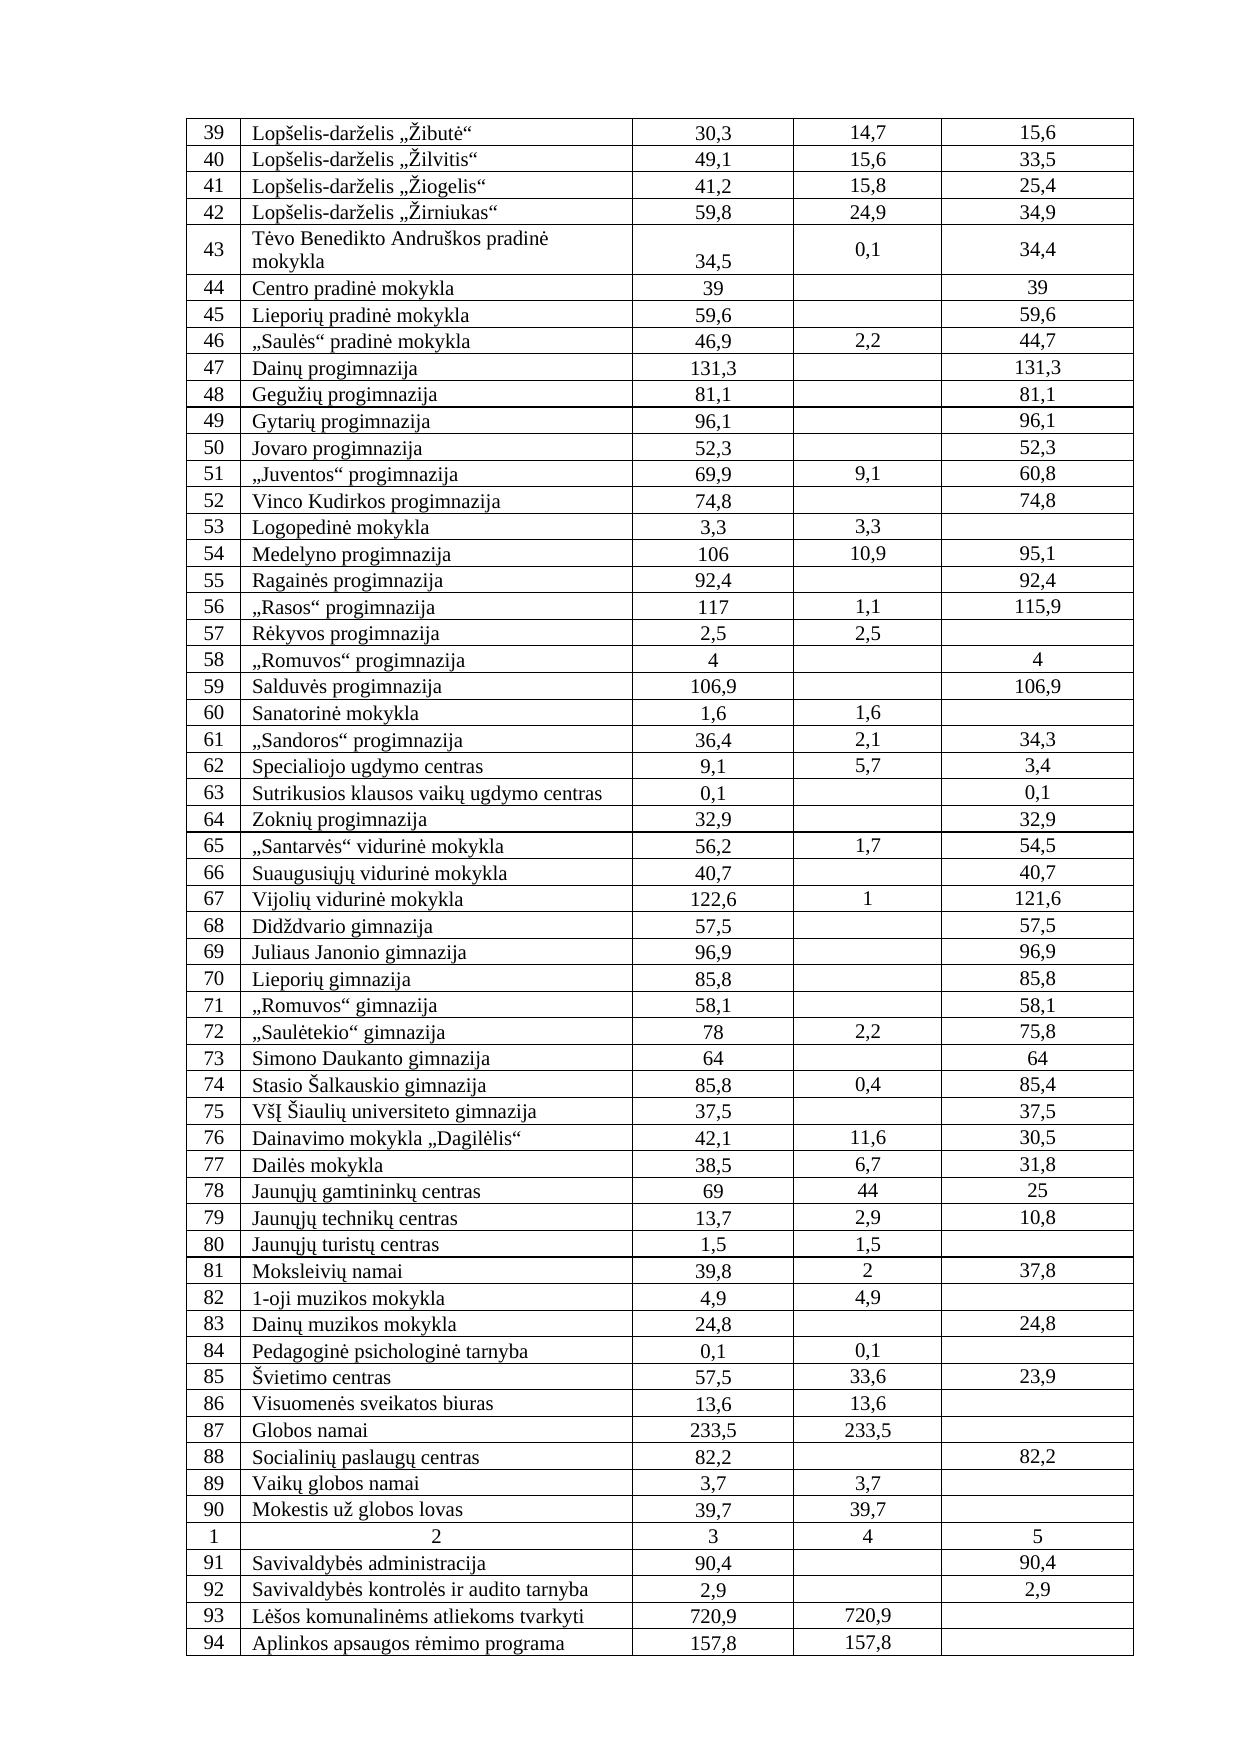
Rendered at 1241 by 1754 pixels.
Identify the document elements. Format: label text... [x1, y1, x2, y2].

table_cell 32,9 [633, 806, 793, 831]
table_cell 90,4 [633, 1550, 793, 1575]
table_cell 91 [187, 1550, 240, 1575]
table_cell 74,8 [633, 487, 793, 513]
table_cell 34,9 [942, 199, 1133, 224]
table_cell 60,8 [942, 461, 1133, 486]
table_cell 0,4 [794, 1071, 941, 1097]
table_cell [794, 275, 941, 300]
table_cell 44,7 [942, 328, 1133, 353]
table_cell [942, 700, 1133, 725]
table_cell 46,9 [633, 328, 793, 353]
table_cell 23,9 [942, 1364, 1133, 1389]
table_cell 42 [187, 199, 240, 224]
table_cell Jovaro progimnazija [241, 434, 632, 459]
table_cell [942, 1284, 1133, 1309]
table_cell 2,2 [794, 328, 941, 353]
table_cell 11,6 [794, 1125, 941, 1150]
table_cell 121,6 [942, 886, 1133, 911]
table_cell 33,6 [794, 1364, 941, 1389]
table_cell 720,9 [633, 1603, 793, 1628]
table_cell [794, 859, 941, 884]
table_cell 49 [187, 408, 240, 433]
table_cell 15,6 [942, 119, 1133, 145]
table_cell 1 [794, 886, 941, 911]
table_cell 93 [187, 1603, 240, 1628]
table_cell Suaugusiųjų vidurinė mokykla [241, 859, 632, 884]
table_cell 62 [187, 753, 240, 778]
table_cell 69,9 [633, 461, 793, 486]
table_cell „Saulėtekio“ gimnazija [241, 1018, 632, 1044]
table_cell [794, 487, 941, 513]
table_cell Gytarių progimnazija [241, 408, 632, 433]
table_cell 78 [187, 1178, 240, 1203]
table_cell 3,7 [633, 1470, 793, 1495]
table_cell 38,5 [633, 1151, 793, 1177]
table_cell [794, 779, 941, 805]
table_cell 40,7 [942, 859, 1133, 884]
table_cell [942, 1337, 1133, 1363]
table_cell 96,1 [633, 408, 793, 433]
table_cell Globos namai [241, 1417, 632, 1442]
table_cell 78 [633, 1018, 793, 1044]
table_cell 56,2 [633, 833, 793, 858]
table_cell [794, 806, 941, 831]
table_cell 30,5 [942, 1125, 1133, 1150]
table_cell 5 [942, 1523, 1133, 1548]
table_cell 55 [187, 567, 240, 592]
table_cell „Romuvos“ progimnazija [241, 646, 632, 672]
table_cell Specialiojo ugdymo centras [241, 753, 632, 778]
table_cell „Sandoros“ progimnazija [241, 726, 632, 752]
table_cell 94 [187, 1629, 240, 1655]
table_cell Dainavimo mokykla „Dagilėlis“ [241, 1125, 632, 1150]
table_cell 71 [187, 992, 240, 1017]
table_cell Aplinkos apsaugos rėmimo programa [241, 1629, 632, 1655]
table_cell 49,1 [633, 146, 793, 171]
table_cell 2 [241, 1523, 632, 1548]
table_cell [794, 1443, 941, 1469]
table_cell 47 [187, 354, 240, 380]
table_cell 34,5 [633, 225, 793, 273]
table_cell 39 [942, 275, 1133, 300]
table_cell Vijolių vidurinė mokykla [241, 886, 632, 911]
table_cell 37,5 [633, 1098, 793, 1123]
table_cell 76 [187, 1125, 240, 1150]
table_cell 79 [187, 1204, 240, 1230]
table_cell VšĮ Šiaulių universiteto gimnazija [241, 1098, 632, 1123]
table_cell Gegužių progimnazija [241, 381, 632, 406]
table_cell 13,6 [633, 1390, 793, 1416]
table_cell 3,3 [794, 514, 941, 539]
table_cell 57,5 [633, 912, 793, 938]
table_cell 40 [187, 146, 240, 171]
table_cell Sutrikusios klausos vaikų ugdymo centras [241, 779, 632, 805]
table_cell 53 [187, 514, 240, 539]
table_cell 51 [187, 461, 240, 486]
table_cell 59 [187, 673, 240, 698]
table_cell Rėkyvos progimnazija [241, 620, 632, 645]
table_cell 9,1 [794, 461, 941, 486]
table_cell 2 [794, 1258, 941, 1283]
table_cell 96,1 [942, 408, 1133, 433]
table_cell [942, 1417, 1133, 1442]
table_cell 32,9 [942, 806, 1133, 831]
table_cell 233,5 [794, 1417, 941, 1442]
table_cell 0,1 [794, 225, 941, 273]
table_cell Dainų progimnazija [241, 354, 632, 380]
table_cell 85,8 [942, 965, 1133, 991]
table_cell 39,8 [633, 1258, 793, 1283]
table_cell 0,1 [633, 779, 793, 805]
table_cell 86 [187, 1390, 240, 1416]
table_cell Juliaus Janonio gimnazija [241, 939, 632, 964]
table_cell [942, 1390, 1133, 1416]
table_cell 15,6 [794, 146, 941, 171]
table_cell 87 [187, 1417, 240, 1442]
table_cell 34,3 [942, 726, 1133, 752]
table_cell [794, 1576, 941, 1602]
table_cell 66 [187, 859, 240, 884]
table_cell 1-oji muzikos mokykla [241, 1284, 632, 1309]
table_cell 10,8 [942, 1204, 1133, 1230]
table_cell 1,5 [633, 1231, 793, 1256]
table_cell Lopšelis-darželis „Žiogelis“ [241, 172, 632, 198]
table_cell 3 [633, 1523, 793, 1548]
table_cell 54 [187, 540, 240, 566]
table_cell 57 [187, 620, 240, 645]
table_cell Lėšos komunalinėms atliekoms tvarkyti [241, 1603, 632, 1628]
table_cell 33,5 [942, 146, 1133, 171]
table_cell 85,8 [633, 1071, 793, 1097]
table_cell [942, 1231, 1133, 1256]
table_cell [794, 939, 941, 964]
table_cell Logopedinė mokykla [241, 514, 632, 539]
table_cell 42,1 [633, 1125, 793, 1150]
table_cell 106,9 [633, 673, 793, 698]
table_cell 1 [187, 1523, 240, 1548]
table_cell 5,7 [794, 753, 941, 778]
table_cell 96,9 [633, 939, 793, 964]
table_cell 82 [187, 1284, 240, 1309]
table_cell 90 [187, 1496, 240, 1522]
table_cell 82,2 [633, 1443, 793, 1469]
table_cell 14,7 [794, 119, 941, 145]
table_cell 92 [187, 1576, 240, 1602]
table_cell [794, 1045, 941, 1070]
table_cell „Saulės“ pradinė mokykla [241, 328, 632, 353]
table_cell [794, 301, 941, 327]
table_cell Centro pradinė mokykla [241, 275, 632, 300]
table_cell 0,1 [942, 779, 1133, 805]
table_cell 84 [187, 1337, 240, 1363]
table_cell 69 [633, 1178, 793, 1203]
table_cell [794, 434, 941, 459]
table_cell Tėvo Benedikto Andruškos pradinė mokykla [241, 225, 632, 273]
table_cell 2,9 [794, 1204, 941, 1230]
table_cell 81 [187, 1258, 240, 1283]
table_cell Moksleivių namai [241, 1258, 632, 1283]
table_cell Dainų muzikos mokykla [241, 1311, 632, 1336]
table_cell 25,4 [942, 172, 1133, 198]
table_cell 92,4 [942, 567, 1133, 592]
table_cell 13,6 [794, 1390, 941, 1416]
table_cell 59,6 [633, 301, 793, 327]
table_cell 81,1 [942, 381, 1133, 406]
table_cell 13,7 [633, 1204, 793, 1230]
table_cell 44 [794, 1178, 941, 1203]
table_cell 106,9 [942, 673, 1133, 698]
table_cell Vaikų globos namai [241, 1470, 632, 1495]
table_cell 58,1 [633, 992, 793, 1017]
table_cell 83 [187, 1311, 240, 1336]
table_cell 77 [187, 1151, 240, 1177]
table_cell 74,8 [942, 487, 1133, 513]
table_cell 2,5 [633, 620, 793, 645]
table_cell 37,8 [942, 1258, 1133, 1283]
table_cell 2,2 [794, 1018, 941, 1044]
table_cell [794, 1098, 941, 1123]
table_cell Visuomenės sveikatos biuras [241, 1390, 632, 1416]
table_cell 39,7 [633, 1496, 793, 1522]
table_cell 90,4 [942, 1550, 1133, 1575]
table_cell [794, 1550, 941, 1575]
table_cell 82,2 [942, 1443, 1133, 1469]
table_cell 117 [633, 593, 793, 619]
table_cell [942, 1496, 1133, 1522]
table_cell 4 [633, 646, 793, 672]
table_cell 50 [187, 434, 240, 459]
table_cell 2,9 [942, 1576, 1133, 1602]
table_cell Vinco Kudirkos progimnazija [241, 487, 632, 513]
table_cell 0,1 [794, 1337, 941, 1363]
table_cell 1,6 [794, 700, 941, 725]
table_cell 60 [187, 700, 240, 725]
table_cell 89 [187, 1470, 240, 1495]
table_cell 70 [187, 965, 240, 991]
table_cell Jaunųjų gamtininkų centras [241, 1178, 632, 1203]
table_cell 75,8 [942, 1018, 1133, 1044]
table_cell 57,5 [942, 912, 1133, 938]
table_cell 85,8 [633, 965, 793, 991]
table_cell 25 [942, 1178, 1133, 1203]
table_cell 4,9 [633, 1284, 793, 1309]
table_cell 52,3 [633, 434, 793, 459]
table_cell Lopšelis-darželis „Žilvitis“ [241, 146, 632, 171]
table_cell 96,9 [942, 939, 1133, 964]
table_cell Dailės mokykla [241, 1151, 632, 1177]
table_cell 3,7 [794, 1470, 941, 1495]
table_cell Medelyno progimnazija [241, 540, 632, 566]
table_cell 37,5 [942, 1098, 1133, 1123]
table_cell 67 [187, 886, 240, 911]
table_cell Švietimo centras [241, 1364, 632, 1389]
table_cell [794, 567, 941, 592]
table_cell Salduvės progimnazija [241, 673, 632, 698]
table_cell 115,9 [942, 593, 1133, 619]
table_cell [794, 992, 941, 1017]
table_cell [794, 646, 941, 672]
table_cell Lopšelis-darželis „Žibutė“ [241, 119, 632, 145]
table_cell Simono Daukanto gimnazija [241, 1045, 632, 1070]
table_cell 34,4 [942, 225, 1133, 273]
table_cell 46 [187, 328, 240, 353]
table_cell Stasio Šalkauskio gimnazija [241, 1071, 632, 1097]
table_cell Savivaldybės administracija [241, 1550, 632, 1575]
table_cell 10,9 [794, 540, 941, 566]
table_cell 95,1 [942, 540, 1133, 566]
table_cell 24,8 [942, 1311, 1133, 1336]
table_cell Jaunųjų technikų centras [241, 1204, 632, 1230]
table_cell Didždvario gimnazija [241, 912, 632, 938]
table_cell [794, 912, 941, 938]
table_cell 45 [187, 301, 240, 327]
table_cell 720,9 [794, 1603, 941, 1628]
table_cell 59,8 [633, 199, 793, 224]
table_cell 36,4 [633, 726, 793, 752]
table_cell Ragainės progimnazija [241, 567, 632, 592]
table_cell 72 [187, 1018, 240, 1044]
table_cell [794, 673, 941, 698]
table_cell 61 [187, 726, 240, 752]
table_cell 1,7 [794, 833, 941, 858]
table_cell 2,1 [794, 726, 941, 752]
table_cell [942, 1603, 1133, 1628]
table_cell 65 [187, 833, 240, 858]
table_cell 4,9 [794, 1284, 941, 1309]
table_cell 59,6 [942, 301, 1133, 327]
table_cell 4 [942, 646, 1133, 672]
table_cell 106 [633, 540, 793, 566]
table_cell 24,9 [794, 199, 941, 224]
table_cell [942, 514, 1133, 539]
table_cell 92,4 [633, 567, 793, 592]
table_cell 52,3 [942, 434, 1133, 459]
table_cell 85 [187, 1364, 240, 1389]
table_cell „Rasos“ progimnazija [241, 593, 632, 619]
table_cell „Romuvos“ gimnazija [241, 992, 632, 1017]
table_cell 157,8 [794, 1629, 941, 1655]
table_cell 1,1 [794, 593, 941, 619]
table_cell 122,6 [633, 886, 793, 911]
table_cell 68 [187, 912, 240, 938]
table_cell 157,8 [633, 1629, 793, 1655]
table_cell 39 [187, 119, 240, 145]
table_cell 88 [187, 1443, 240, 1469]
table_cell 64 [633, 1045, 793, 1070]
table_cell 15,8 [794, 172, 941, 198]
table_cell Savivaldybės kontrolės ir audito tarnyba [241, 1576, 632, 1602]
table_cell Mokestis už globos lovas [241, 1496, 632, 1522]
table_cell 1,6 [633, 700, 793, 725]
table_cell Sanatorinė mokykla [241, 700, 632, 725]
table_cell 6,7 [794, 1151, 941, 1177]
table_cell 1,5 [794, 1231, 941, 1256]
table_cell [942, 1470, 1133, 1495]
table_cell 40,7 [633, 859, 793, 884]
table_cell 4 [794, 1523, 941, 1548]
table_cell 39,7 [794, 1496, 941, 1522]
table_cell 9,1 [633, 753, 793, 778]
table_cell [794, 408, 941, 433]
table_cell 24,8 [633, 1311, 793, 1336]
table_cell 41,2 [633, 172, 793, 198]
table_cell 41 [187, 172, 240, 198]
table_cell [942, 620, 1133, 645]
table_cell 58 [187, 646, 240, 672]
table_cell Lieporių pradinė mokykla [241, 301, 632, 327]
table_cell 81,1 [633, 381, 793, 406]
table_cell [794, 1311, 941, 1336]
table_cell 75 [187, 1098, 240, 1123]
table_cell 64 [942, 1045, 1133, 1070]
table_cell 58,1 [942, 992, 1133, 1017]
table_cell 48 [187, 381, 240, 406]
table_cell 233,5 [633, 1417, 793, 1442]
table_cell 69 [187, 939, 240, 964]
table_cell Pedagoginė psichologinė tarnyba [241, 1337, 632, 1363]
table_cell 131,3 [942, 354, 1133, 380]
table_cell Lieporių gimnazija [241, 965, 632, 991]
table_cell 30,3 [633, 119, 793, 145]
table_cell 31,8 [942, 1151, 1133, 1177]
table_cell 44 [187, 275, 240, 300]
table_cell 54,5 [942, 833, 1133, 858]
table_cell 3,4 [942, 753, 1133, 778]
table_cell 85,4 [942, 1071, 1133, 1097]
table_cell 0,1 [633, 1337, 793, 1363]
table_cell 2,5 [794, 620, 941, 645]
table_cell [942, 1629, 1133, 1655]
table_cell Zoknių progimnazija [241, 806, 632, 831]
table_cell [794, 965, 941, 991]
table_cell 73 [187, 1045, 240, 1070]
table_cell 131,3 [633, 354, 793, 380]
table_cell 43 [187, 225, 240, 273]
table_cell Jaunųjų turistų centras [241, 1231, 632, 1256]
table_cell 74 [187, 1071, 240, 1097]
table_cell 64 [187, 806, 240, 831]
table_cell „Santarvės“ vidurinė mokykla [241, 833, 632, 858]
table_cell 3,3 [633, 514, 793, 539]
table_cell [794, 354, 941, 380]
table_cell 2,9 [633, 1576, 793, 1602]
table_cell 52 [187, 487, 240, 513]
table_cell Socialinių paslaugų centras [241, 1443, 632, 1469]
table_cell Lopšelis-darželis „Žirniukas“ [241, 199, 632, 224]
table_cell [794, 381, 941, 406]
table_cell 63 [187, 779, 240, 805]
table_cell „Juventos“ progimnazija [241, 461, 632, 486]
table_cell 80 [187, 1231, 240, 1256]
table_cell 39 [633, 275, 793, 300]
table_cell 57,5 [633, 1364, 793, 1389]
table_cell 56 [187, 593, 240, 619]
